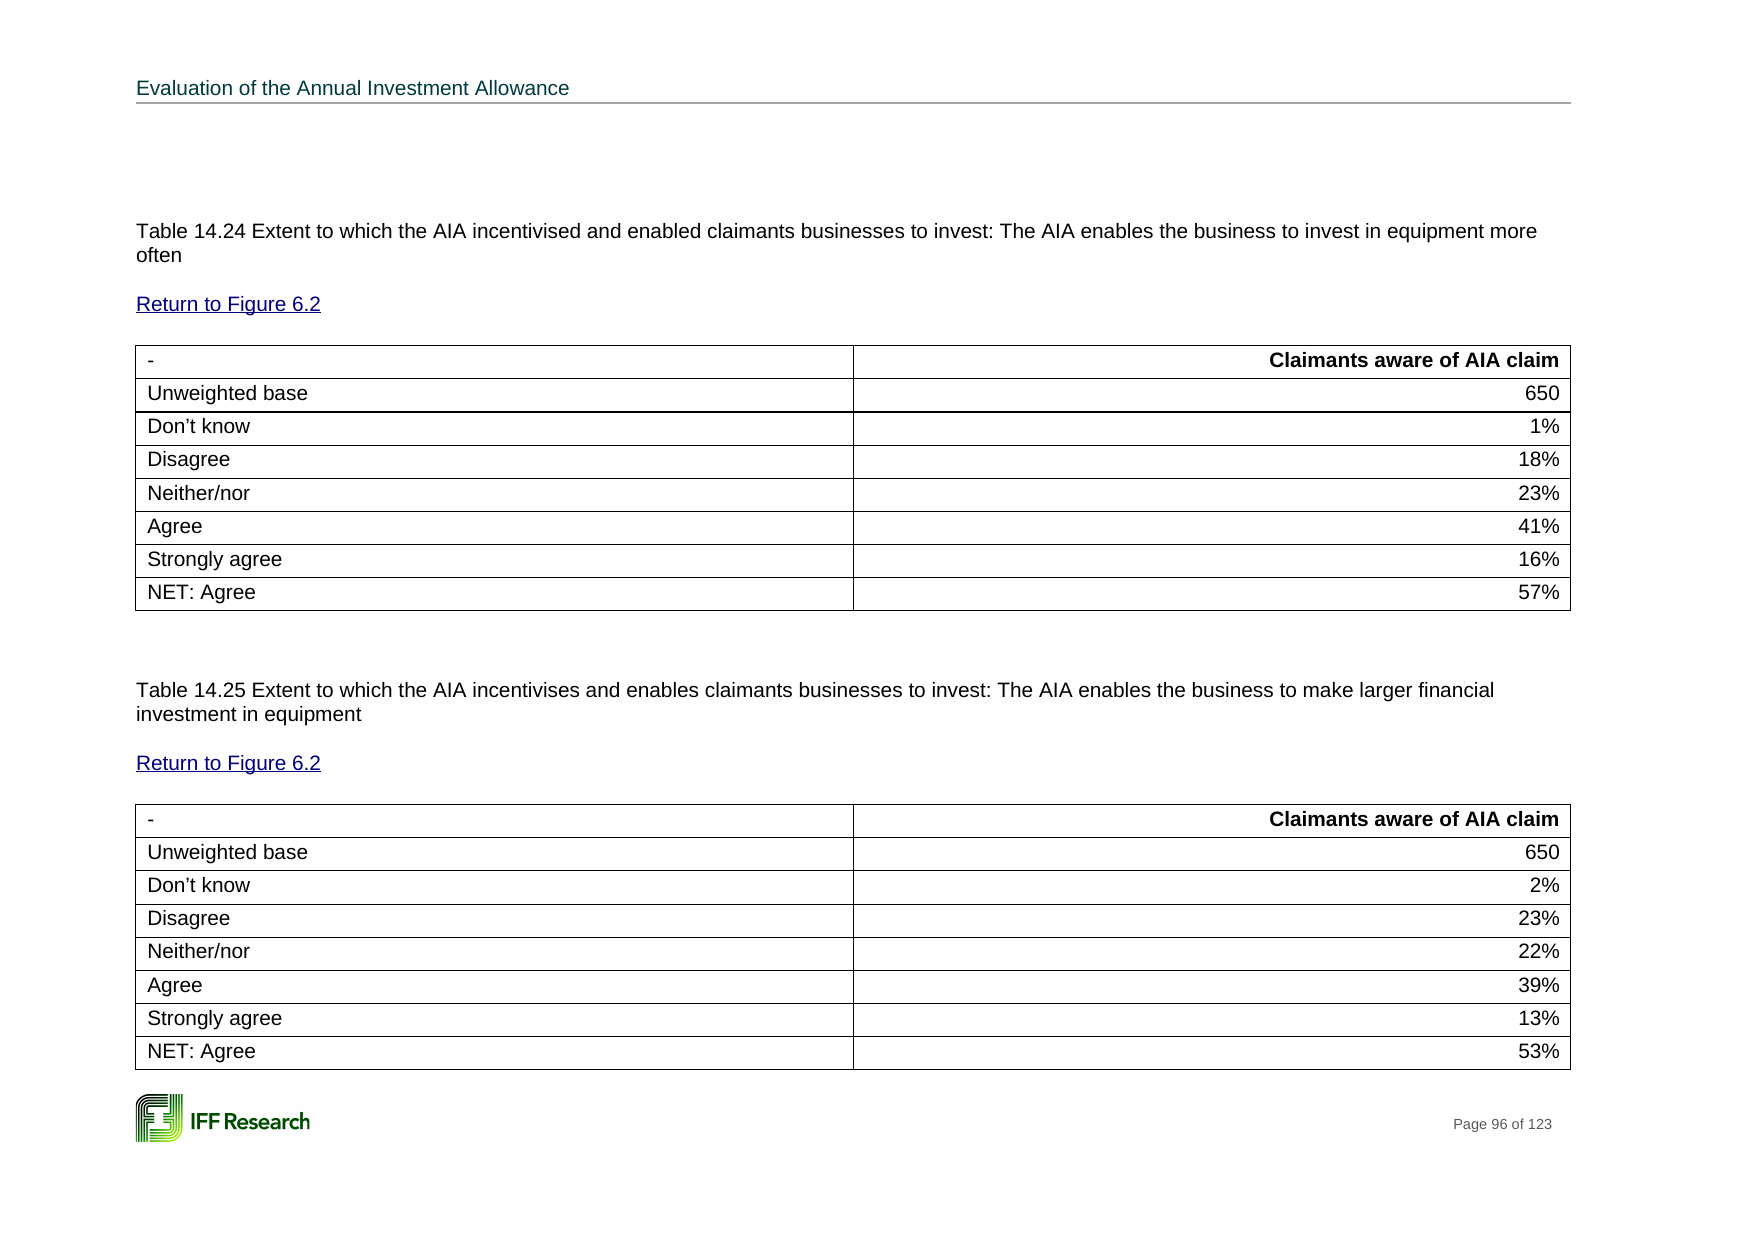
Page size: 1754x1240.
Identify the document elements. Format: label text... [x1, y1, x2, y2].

table_cell 57% [854, 578, 1570, 610]
table_cell 39% [854, 971, 1570, 1003]
table_cell 2% [854, 871, 1570, 903]
table_cell Agree [136, 512, 853, 544]
table_cell 23% [854, 905, 1570, 937]
table_cell Unweighted base [136, 838, 853, 870]
table_cell NET: Agree [136, 1037, 853, 1069]
table_cell 650 [854, 838, 1570, 870]
table_cell Neither/nor [136, 479, 853, 511]
table_cell NET: Agree [136, 578, 853, 610]
table_cell Strongly agree [136, 1004, 853, 1036]
table_cell Don’t know [136, 871, 853, 903]
table_header - [136, 346, 853, 378]
table_cell Disagree [136, 905, 853, 937]
table_header Claimants aware of AIA claim [854, 805, 1570, 837]
table_cell 41% [854, 512, 1570, 544]
table_cell Neither/nor [136, 938, 853, 970]
text Return to Figure 6.2 [136, 291, 1571, 315]
table_header - [136, 805, 853, 837]
text Return to Figure 6.2 [136, 750, 1571, 774]
table_cell 53% [854, 1037, 1570, 1069]
table_cell Agree [136, 971, 853, 1003]
table_header Claimants aware of AIA claim [854, 346, 1570, 378]
table_cell 22% [854, 938, 1570, 970]
table_cell Disagree [136, 446, 853, 478]
table_cell Strongly agree [136, 545, 853, 577]
table_cell 18% [854, 446, 1570, 478]
table_cell 13% [854, 1004, 1570, 1036]
table_cell 16% [854, 545, 1570, 577]
table_cell 650 [854, 379, 1570, 411]
subtitle Table 14.25 Extent to which the AIA incentivises and enables claimants businesses to invest: The AIA enables the business to make larger financial investment in equipment [136, 677, 1571, 725]
table_cell 23% [854, 479, 1570, 511]
table_cell Unweighted base [136, 379, 853, 411]
subtitle Table 14.24 Extent to which the AIA incentivised and enabled claimants businesses to invest: The AIA enables the business to invest in equipment more often [136, 218, 1571, 266]
table_cell Don’t know [136, 413, 853, 444]
table_cell 1% [854, 413, 1570, 444]
